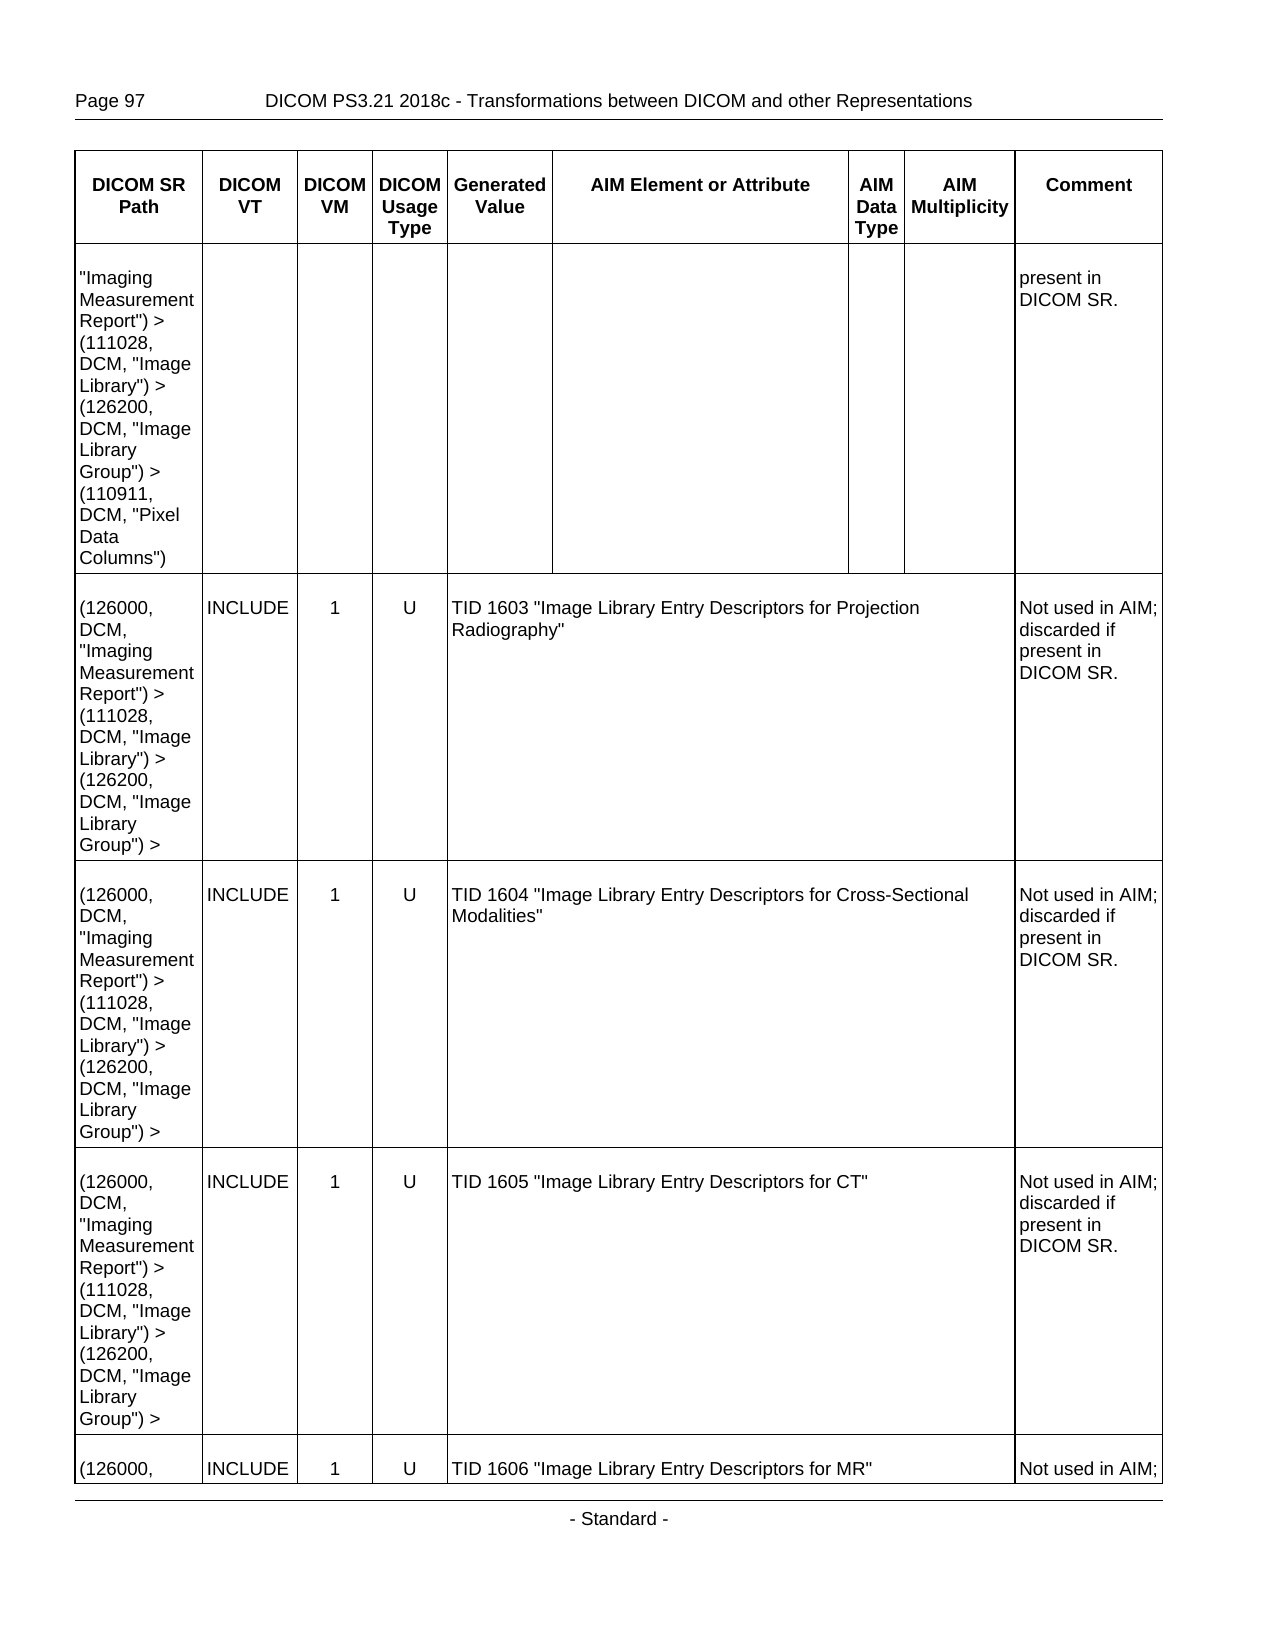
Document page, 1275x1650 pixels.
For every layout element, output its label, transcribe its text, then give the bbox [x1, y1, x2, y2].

table_cell [849, 244, 904, 573]
table_cell (126000, DCM, "Imaging Measurement Report") > (111028, DCM, "Image Library") > (126200, DCM, "Image Library Group") > [76, 574, 202, 860]
table_cell 1 [298, 1435, 372, 1483]
table_cell U [373, 861, 447, 1147]
table_cell 1 [298, 1148, 372, 1433]
table_cell TID 1605 "Image Library Entry Descriptors for CT" [448, 1148, 1014, 1433]
table_cell INCLUDE [203, 1148, 297, 1433]
table_cell 1 [298, 574, 372, 860]
table_cell [448, 244, 552, 573]
table_header DICOM Usage Type [373, 151, 447, 243]
table_cell Not used in AIM; discarded if present in DICOM SR. [1016, 1148, 1162, 1433]
table_cell (126000, DCM, "Imaging Measurement Report") > (111028, DCM, "Image Library") > (126200, DCM, "Image Library Group") > [76, 861, 202, 1147]
table_cell INCLUDE [203, 1435, 297, 1483]
table_cell (126000, DCM, "Imaging Measurement Report") > (111028, DCM, "Image Library") > (126200, DCM, "Image Library Group") > [76, 1148, 202, 1433]
table_cell TID 1603 "Image Library Entry Descriptors for Projection Radiography" [448, 574, 1014, 860]
table_cell [203, 244, 297, 573]
table_cell U [373, 1435, 447, 1483]
table_cell [553, 244, 848, 573]
table_header AIM Multiplicity [905, 151, 1014, 243]
table_header AIM Element or Attribute [553, 151, 848, 243]
table_header Comment [1016, 151, 1162, 243]
table_cell [373, 244, 447, 573]
table_header DICOM SR Path [76, 151, 202, 243]
table_cell TID 1606 "Image Library Entry Descriptors for MR" [448, 1435, 1014, 1483]
table_cell TID 1604 "Image Library Entry Descriptors for Cross-Sectional Modalities" [448, 861, 1014, 1147]
table_cell [905, 244, 1014, 573]
table_cell [298, 244, 372, 573]
table_cell U [373, 1148, 447, 1433]
table_cell U [373, 574, 447, 860]
table_header Generated Value [448, 151, 552, 243]
table_cell present in DICOM SR. [1016, 244, 1162, 573]
table_cell 1 [298, 861, 372, 1147]
table_header DICOM VT [203, 151, 297, 243]
table_cell INCLUDE [203, 574, 297, 860]
table_header DICOM VM [298, 151, 372, 243]
table_cell Not used in AIM; [1016, 1435, 1162, 1483]
table_cell INCLUDE [203, 861, 297, 1147]
table_header AIM Data Type [849, 151, 904, 243]
table_cell "Imaging Measurement Report") > (111028, DCM, "Image Library") > (126200, DCM, "Image Library Group") > (110911, DCM, "Pixel Data Columns") [76, 244, 202, 573]
table_cell Not used in AIM; discarded if present in DICOM SR. [1016, 861, 1162, 1147]
table_cell (126000, [76, 1435, 202, 1483]
table_cell Not used in AIM; discarded if present in DICOM SR. [1016, 574, 1162, 860]
